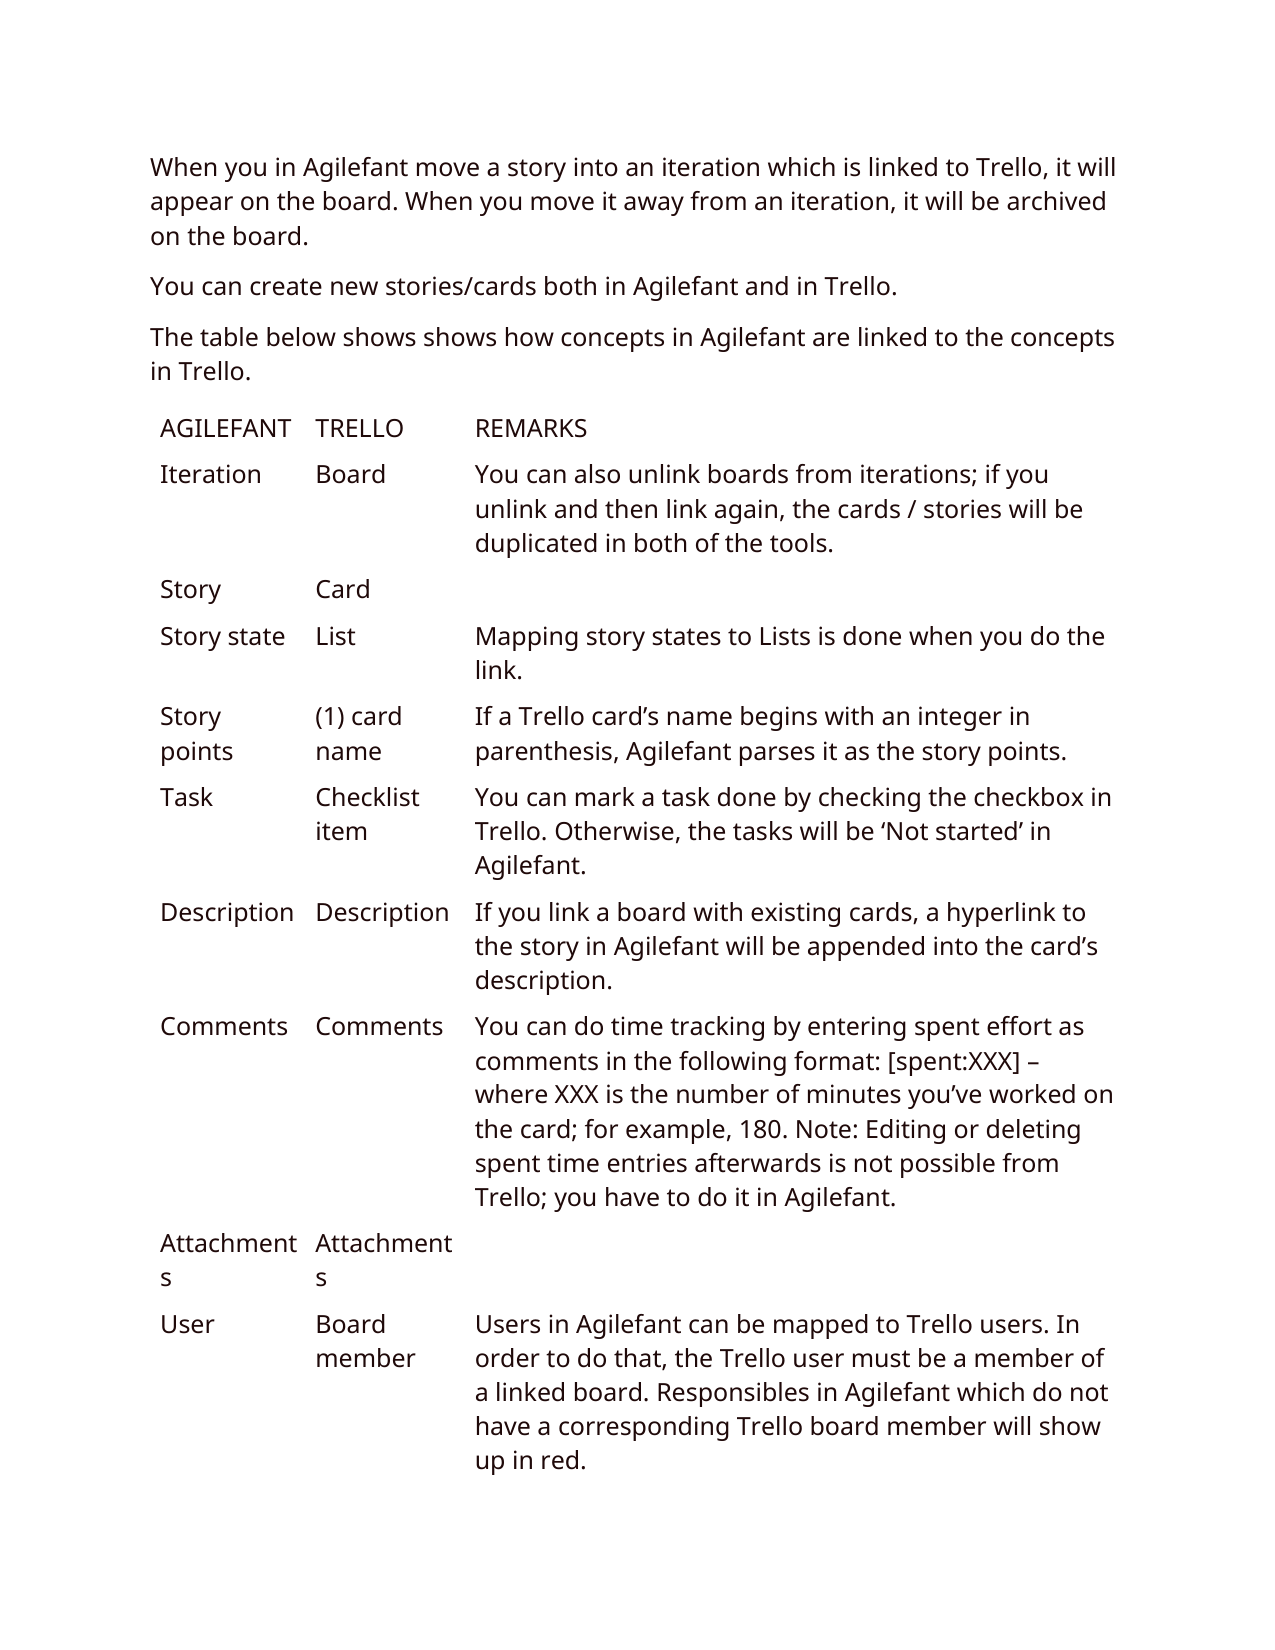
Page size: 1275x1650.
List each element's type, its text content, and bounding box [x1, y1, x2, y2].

table_cell You can do time tracking by entering spent effort as comments in the following format: [spent:XXX] – where XXX is the number of minutes you’ve worked on the card; for example, 180. Note: Editing or deleting spent time entries afterwards is not possible from Trello; you have to do it in Agilefant. [465, 1003, 1125, 1220]
table_cell Attachments [150, 1220, 305, 1300]
table_cell Mapping story states to Lists is done when you do the link. [465, 612, 1125, 693]
table_cell User [150, 1300, 305, 1483]
table_cell Card [305, 566, 464, 612]
table_cell Story state [150, 612, 305, 693]
table_cell Task [150, 774, 305, 888]
table_cell Comments [305, 1003, 464, 1220]
table_header Trello [305, 404, 464, 451]
table_cell [465, 566, 1125, 612]
table_cell List [305, 612, 464, 693]
table_cell (1) card name [305, 693, 464, 773]
text When you in Agilefant move a story into an iteration which is linked to Trello, it will appear on the board. When you move it away from an iteration, it will be archived on the board. [150, 150, 1125, 252]
table_cell Board member [305, 1300, 464, 1483]
table_cell Iteration [150, 451, 305, 566]
table_cell Checklist item [305, 774, 464, 888]
table_header Remarks [465, 404, 1125, 451]
table_cell If you link a board with existing cards, a hyperlink to the story in Agilefant will be appended into the card’s description. [465, 888, 1125, 1003]
table_cell You can also unlink boards from iterations; if you unlink and then link again, the cards / stories will be duplicated in both of the tools. [465, 451, 1125, 566]
table_cell If a Trello card’s name begins with an integer in parenthesis, Agilefant parses it as the story points. [465, 693, 1125, 773]
table_cell [465, 1220, 1125, 1300]
table_header Agilefant [150, 404, 305, 451]
text You can create new stories/cards both in Agilefant and in Trello. [150, 269, 1125, 303]
table_cell Description [305, 888, 464, 1003]
table_cell Board [305, 451, 464, 566]
text The table below shows shows how concepts in Agilefant are linked to the concepts in Trello. [150, 319, 1125, 388]
table_cell Attachments [305, 1220, 464, 1300]
table_cell Story [150, 566, 305, 612]
table_cell Comments [150, 1003, 305, 1220]
table_cell Story points [150, 693, 305, 773]
table_cell Description [150, 888, 305, 1003]
table_cell You can mark a task done by checking the checkbox in Trello. Otherwise, the tasks will be ‘Not started’ in Agilefant. [465, 774, 1125, 888]
table_cell Users in Agilefant can be mapped to Trello users. In order to do that, the Trello user must be a member of a linked board. Responsibles in Agilefant which do not have a corresponding Trello board member will show up in red. [465, 1300, 1125, 1483]
